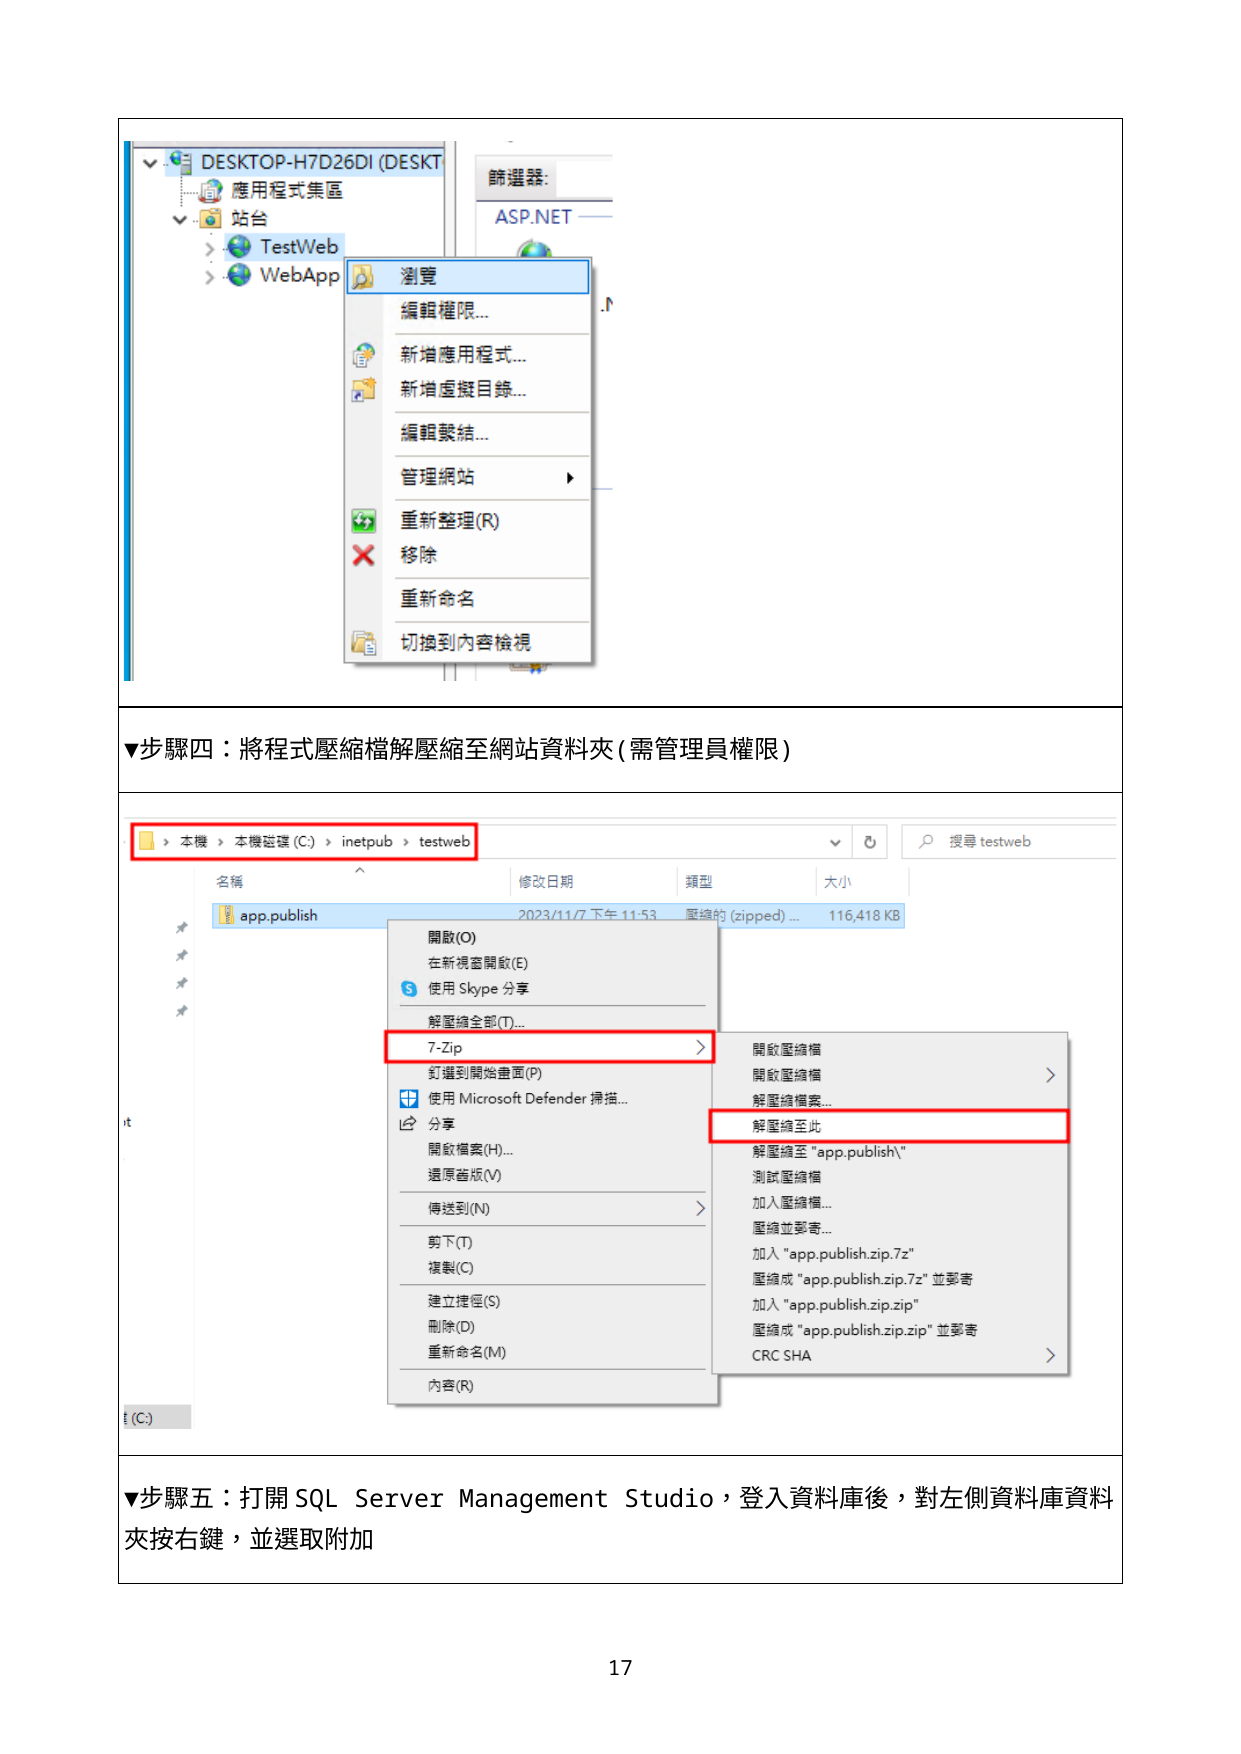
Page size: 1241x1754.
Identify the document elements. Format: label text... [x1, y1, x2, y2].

picture [130, 141, 613, 681]
table_cell ▼步驟四：將程式壓縮檔解壓縮至網站資料夾(需管理員權限) [119, 708, 1122, 792]
table_cell [119, 793, 1122, 1455]
table_cell [119, 119, 1122, 706]
picture [123, 815, 1117, 1429]
table_cell ▼步驟五：打開SQL Server Management Studio，登入資料庫後，對左側資料庫資料夾按右鍵，並選取附加 [119, 1456, 1122, 1582]
